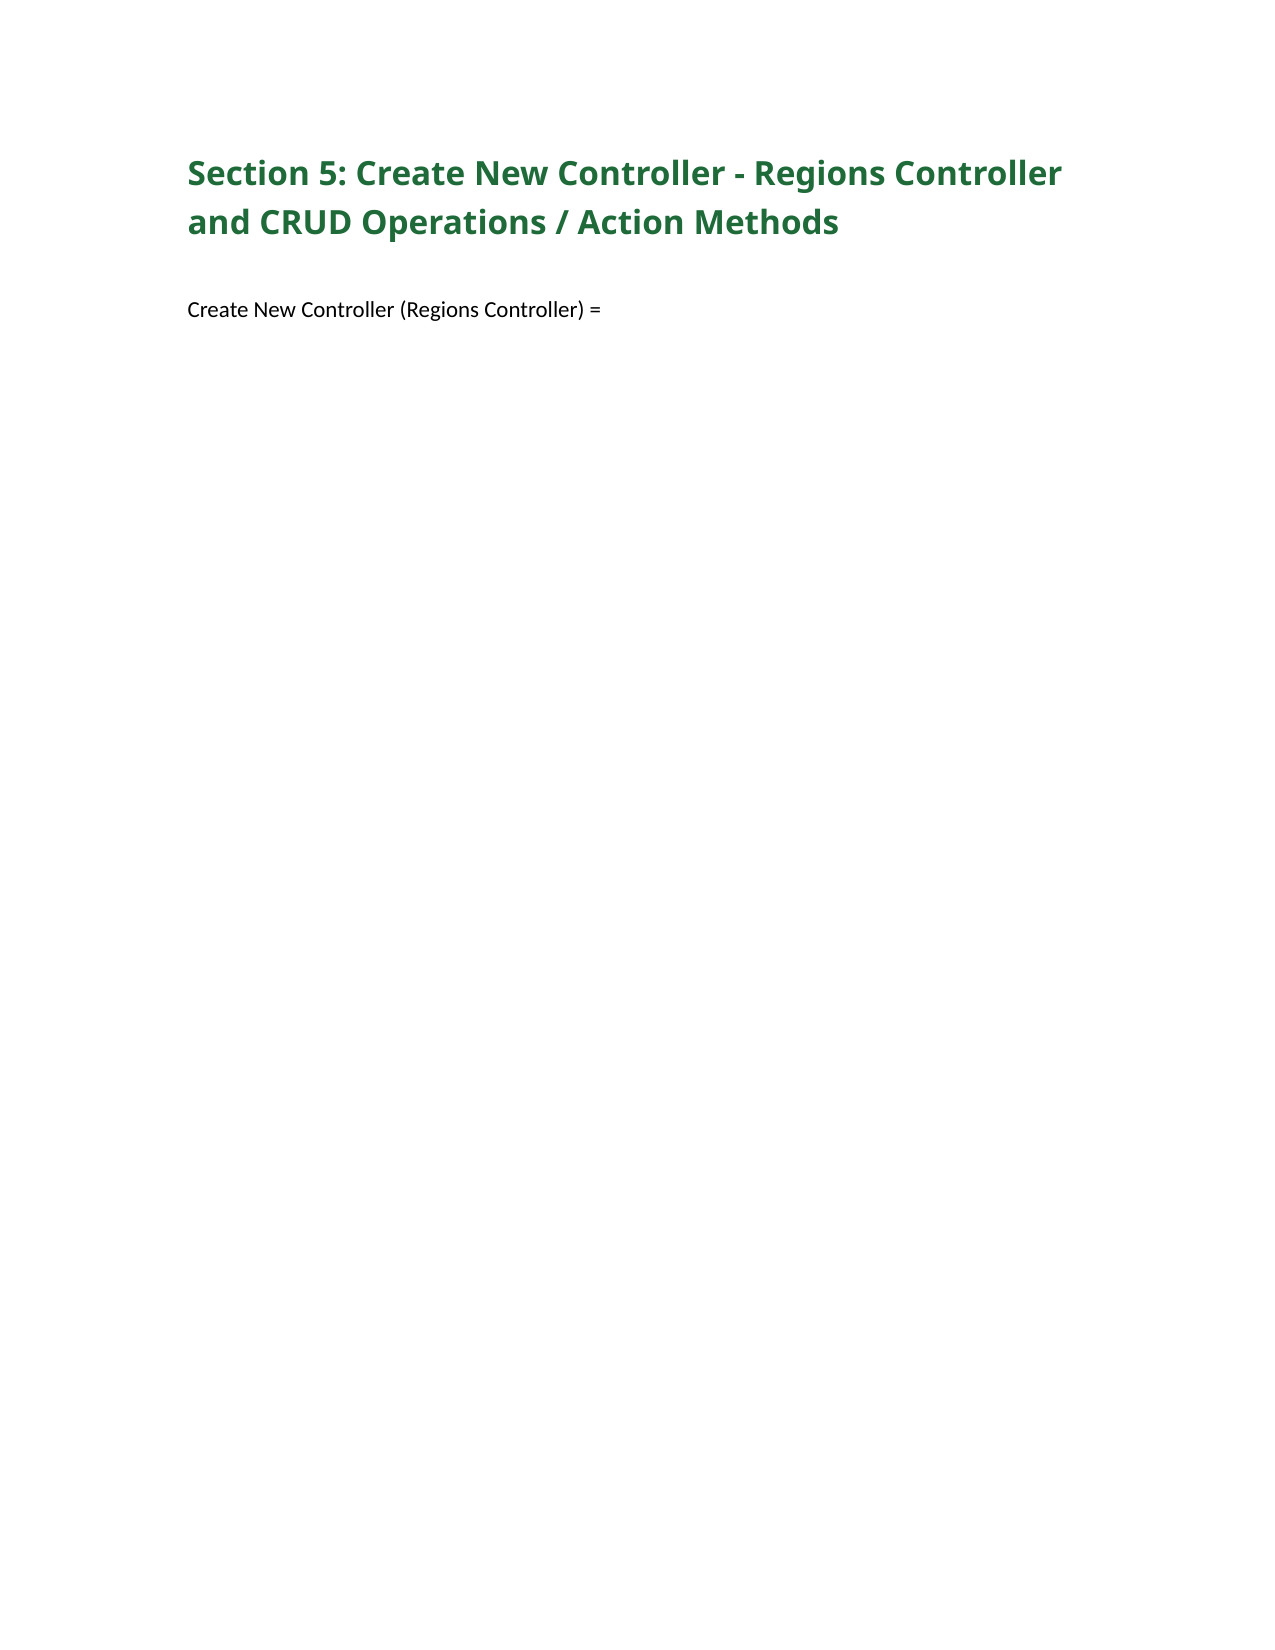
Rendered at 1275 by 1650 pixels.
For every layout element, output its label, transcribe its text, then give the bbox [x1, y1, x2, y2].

subtitle Section 5: Create New Controller - Regions Controller and CRUD Operations / Action Methods [187, 150, 1087, 244]
text Create New Controller (Regions Controller) = [187, 295, 1087, 323]
